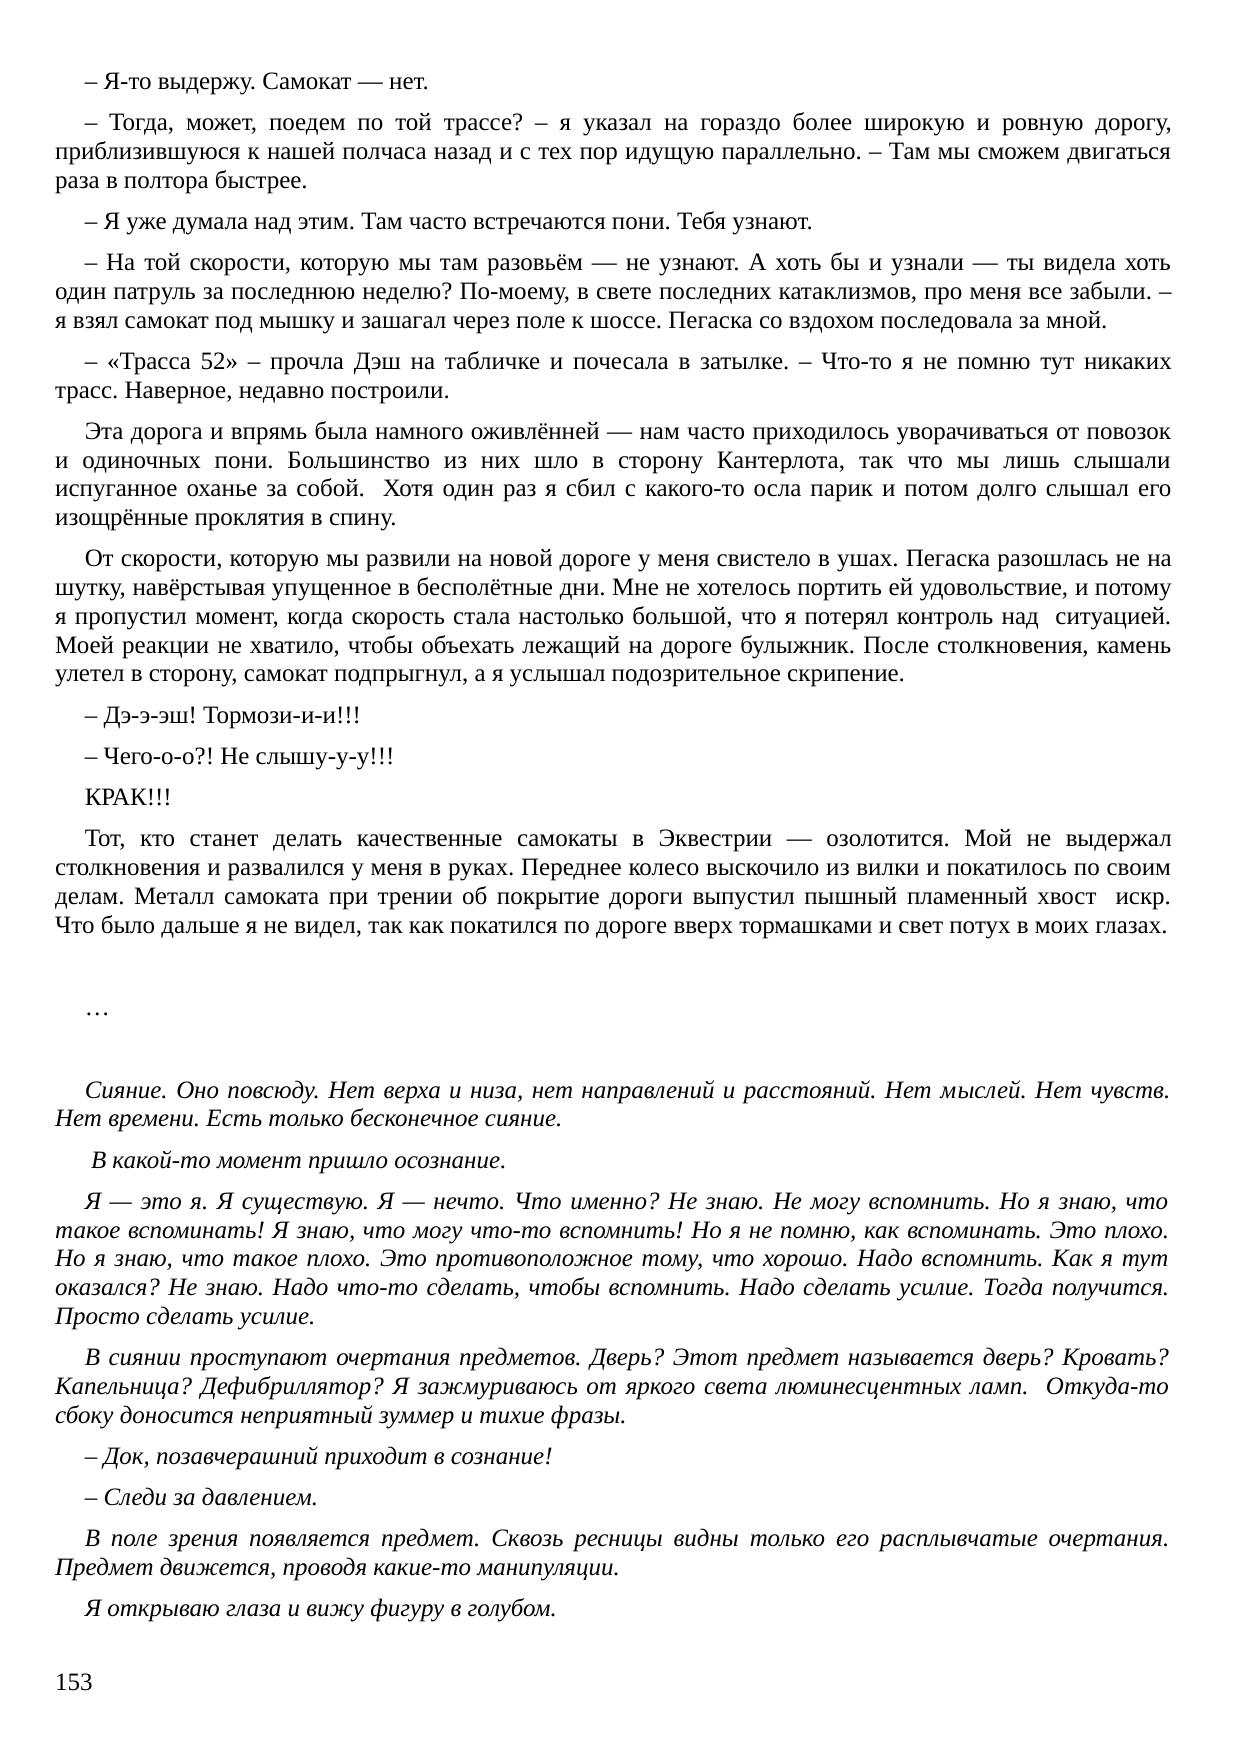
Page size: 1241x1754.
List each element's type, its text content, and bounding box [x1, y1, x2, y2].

text – Я-то выдержу. Самокат — нет. [55, 66, 1173, 95]
text – Я уже думала над этим. Там часто встречаются пони. Тебя узнают. [55, 206, 1173, 235]
text Эта дорога и впрямь была намного оживлённей — нам часто приходилось уворачиваться от повозок и одиночных пони. Большинство из них шло в сторону Кантерлота, так что мы лишь слышали испуганное оханье за собой. Хотя один раз я сбил с какого-то осла парик и потом долго слышал его изощрённые проклятия в спину. [55, 416, 1173, 531]
text В какой-то момент пришло осознание. [55, 1145, 1173, 1173]
text Я открываю глаза и вижу фигуру в голубом. [55, 1593, 1173, 1622]
text – «Трасса 52» – прочла Дэш на табличке и почесала в затылке. – Что-то я не помню тут никаких трасс. Наверное, недавно построили. [55, 346, 1173, 403]
text – Док, позавчерашний приходит в сознание! [55, 1441, 1173, 1470]
text – Чего-о-о?! Не слышу-у-у!!! [55, 741, 1173, 770]
text От скорости, которую мы развили на новой дороге у меня свистело в ушах. Пегаска разошлась не на шутку, навёрстывая упущенное в бесполётные дни. Мне не хотелось портить ей удовольствие, и потому я пропустил момент, когда скорость стала настолько большой, что я потерял контроль над ситуацией. Моей реакции не хватило, чтобы объехать лежащий на дороге булыжник. После столкновения, камень улетел в сторону, самокат подпрыгнул, а я услышал подозрительное скрипение. [55, 543, 1173, 687]
text … [55, 992, 1173, 1021]
text – На той скорости, которую мы там разовьём — не узнают. А хоть бы и узнали — ты видела хоть один патруль за последнюю неделю? По-моему, в свете последних катаклизмов, про меня все забыли. – я взял самокат под мышку и зашагал через поле к шоссе. Пегаска со вздохом последовала за мной. [55, 247, 1173, 333]
text Тот, кто станет делать качественные самокаты в Эквестрии — озолотится. Мой не выдержал столкновения и развалился у меня в руках. Переднее колесо выскочило из вилки и покатилось по своим делам. Металл самоката при трении об покрытие дороги выпустил пышный пламенный хвост искр. Что было дальше я не видел, так как покатился по дороге вверх тормашками и свет потух в моих глазах. [55, 823, 1173, 938]
text – Тогда, может, поедем по той трассе? – я указал на гораздо более широкую и ровную дорогу, приблизившуюся к нашей полчаса назад и с тех пор идущую параллельно. – Там мы сможем двигаться раза в полтора быстрее. [55, 107, 1173, 193]
text – Следи за давлением. [55, 1482, 1173, 1511]
text – Дэ-э-эш! Тормози-и-и!!! [55, 700, 1173, 728]
text В поле зрения появляется предмет. Сквозь ресницы видны только его расплывчатые очертания. Предмет движется, проводя какие-то манипуляции. [55, 1523, 1173, 1581]
text Сияние. Оно повсюду. Нет верха и низа, нет направлений и расстояний. Нет мыслей. Нет чувств. Нет времени. Есть только бесконечное сияние. [55, 1075, 1173, 1132]
text КРАК!!! [55, 782, 1173, 811]
text В сиянии проступают очертания предметов. Дверь? Этот предмет называется дверь? Кровать? Капельница? Дефибриллятор? Я зажмуриваюсь от яркого света люминесцентных ламп. Откуда-то сбоку доносится неприятный зуммер и тихие фразы. [55, 1342, 1173, 1428]
text Я — это я. Я существую. Я — нечто. Что именно? Не знаю. Не могу вспомнить. Но я знаю, что такое вспоминать! Я знаю, что могу что-то вспомнить! Но я не помню, как вспоминать. Это плохо. Но я знаю, что такое плохо. Это противоположное тому, что хорошо. Надо вспомнить. Как я тут оказался? Не знаю. Надо что-то сделать, чтобы вспомнить. Надо сделать усилие. Тогда получится. Просто сделать усилие. [55, 1186, 1173, 1330]
